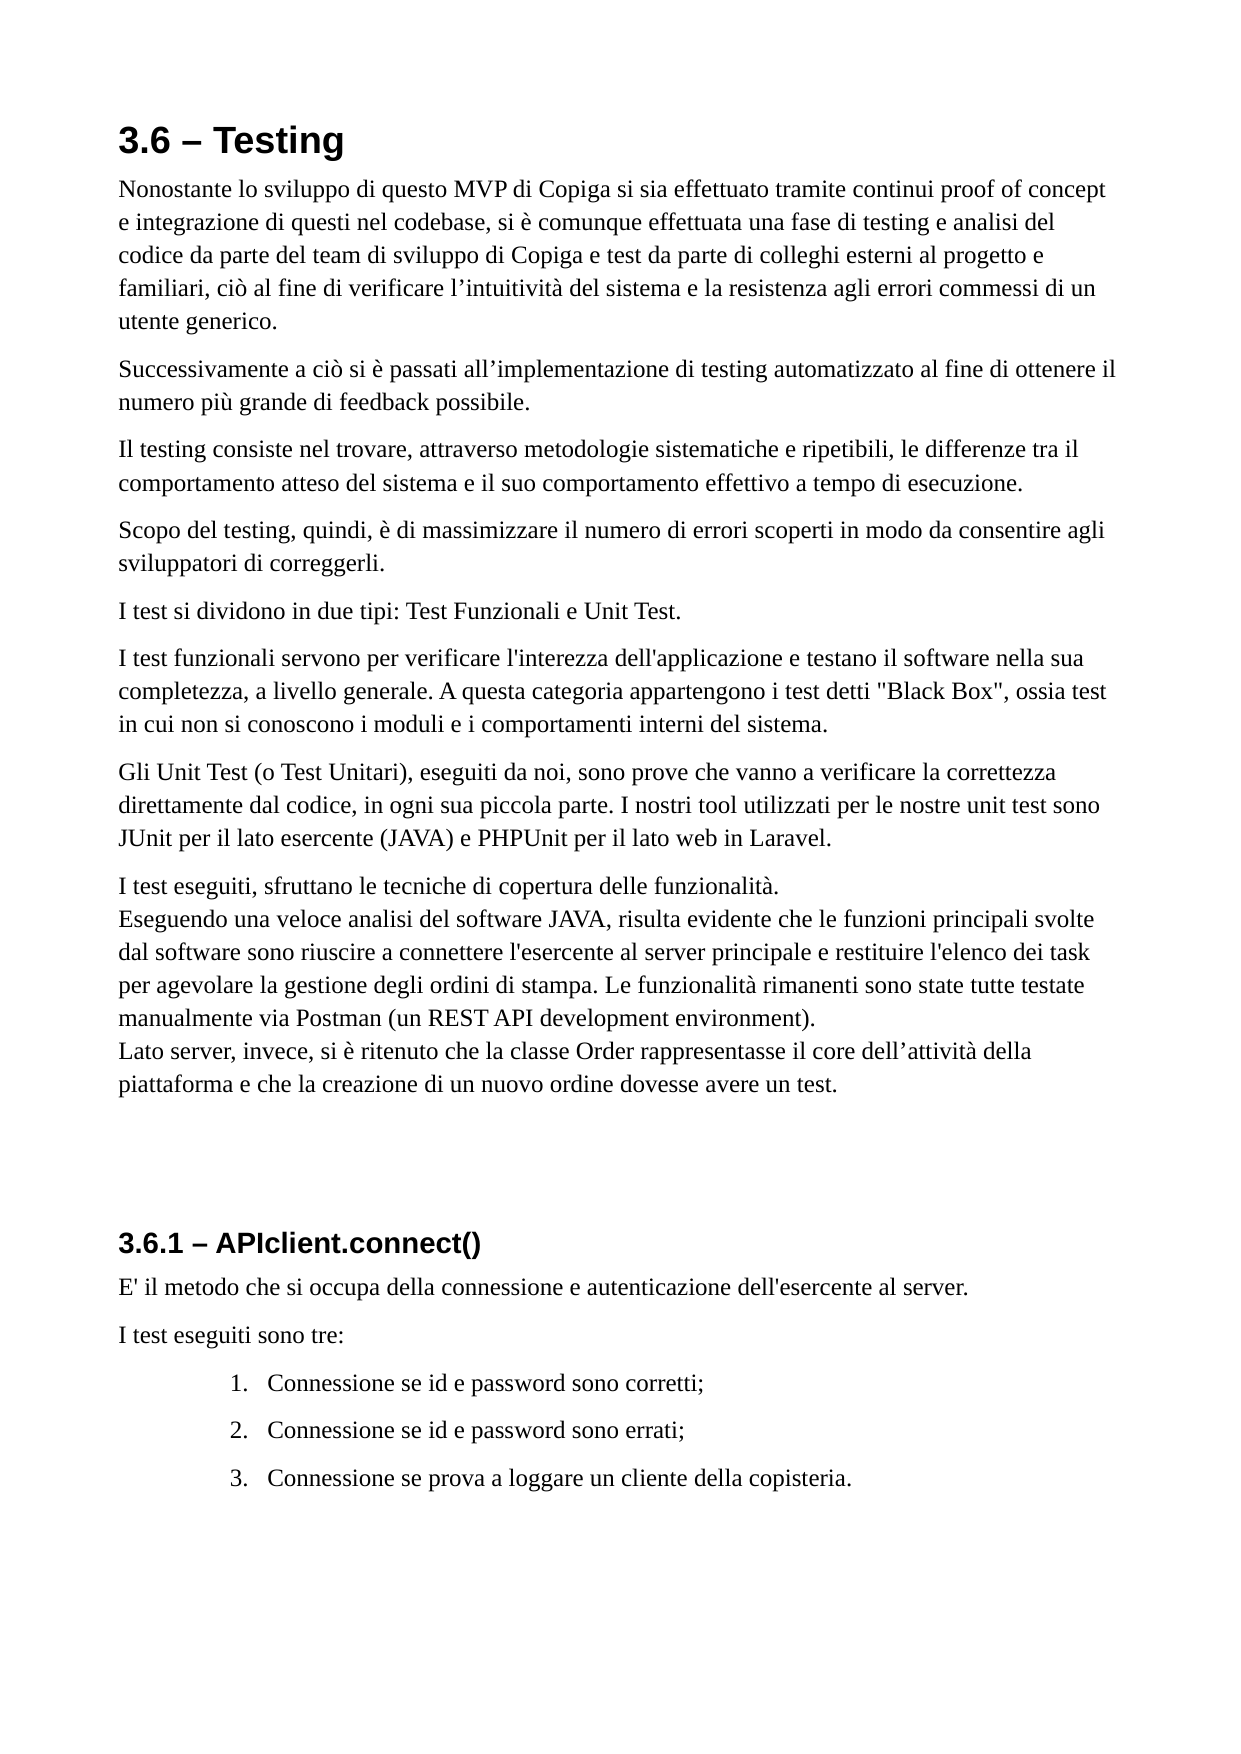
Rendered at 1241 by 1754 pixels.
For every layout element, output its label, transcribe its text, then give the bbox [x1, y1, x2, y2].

subtitle 3.6 – Testing [118, 118, 1122, 162]
text Il testing consiste nel trovare, attraverso metodologie sistematiche e ripetibili, le differenze tra il comportamento atteso del sistema e il suo comportamento effettivo a tempo di esecuzione. [118, 434, 1122, 496]
text Gli Unit Test (o Test Unitari), eseguiti da noi, sono prove che vanno a verificare la correttezza direttamente dal codice, in ogni sua piccola parte. I nostri tool utilizzati per le nostre unit test sono JUnit per il lato esercente (JAVA) e PHPUnit per il lato web in Laravel. [118, 757, 1122, 852]
text Nonostante lo sviluppo di questo MVP di Copiga si sia effettuato tramite continui proof of concept e integrazione di questi nel codebase, si è comunque effettuata una fase di testing e analisi del codice da parte del team di sviluppo di Copiga e test da parte di colleghi esterni al progetto e familiari, ciò al fine di verificare l’intuitività del sistema e la resistenza agli errori commessi di un utente generico. [118, 174, 1122, 335]
text I test eseguiti sono tre: [118, 1320, 1122, 1349]
text I test eseguiti, sfruttano le tecniche di copertura delle funzionalità. Eseguendo una veloce analisi del software JAVA, risulta evidente che le funzioni principali svolte dal software sono riuscire a connettere l'esercente al server principale e restituire l'elenco dei task per agevolare la gestione degli ordini di stampa. Le funzionalità rimanenti sono state tutte testate manualmente via Postman (un REST API development environment). Lato server, invece, si è ritenuto che la classe Order rappresentasse il core dell’attività della piattaforma e che la creazione di un nuovo ordine dovesse avere un test. [118, 871, 1122, 1098]
text Scopo del testing, quindi, è di massimizzare il numero di errori scoperti in modo da consentire agli sviluppatori di correggerli. [118, 515, 1122, 577]
subtitle 3.6.1 – APIclient.connect() [118, 1226, 1122, 1260]
text E' il metodo che si occupa della connessione e autenticazione dell'esercente al server. [118, 1272, 1122, 1301]
text Successivamente a ciò si è passati all’implementazione di testing automatizzato al fine di ottenere il numero più grande di feedback possibile. [118, 354, 1122, 416]
list Connessione se id e password sono errati; [229, 1415, 1122, 1444]
list Connessione se prova a loggare un cliente della copisteria. [229, 1463, 1122, 1492]
list Connessione se id e password sono corretti; [229, 1368, 1122, 1396]
text I test si dividono in due tipi: Test Funzionali e Unit Test. [118, 596, 1122, 624]
text I test funzionali servono per verificare l'interezza dell'applicazione e testano il software nella sua completezza, a livello generale. A questa categoria appartengono i test detti "Black Box", ossia test in cui non si conoscono i moduli e i comportamenti interni del sistema. [118, 643, 1122, 738]
